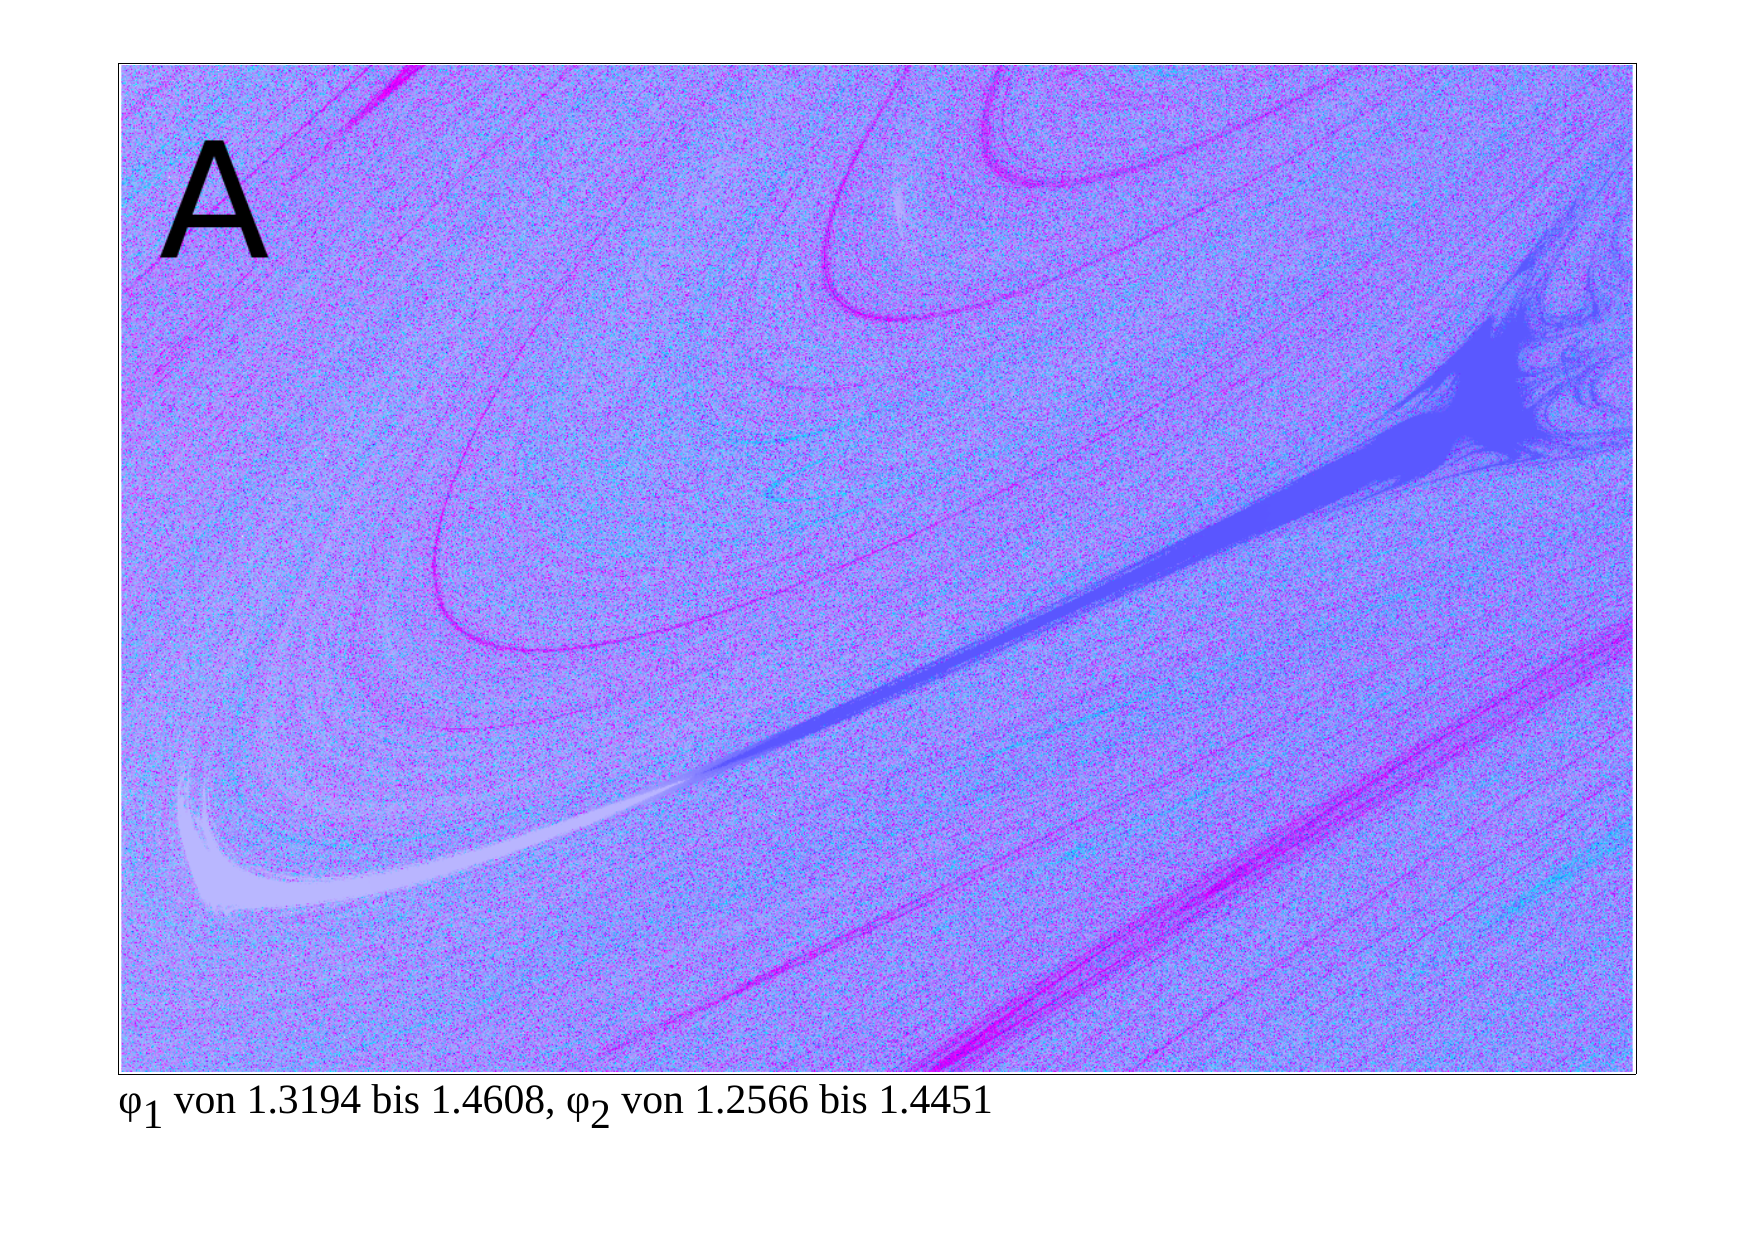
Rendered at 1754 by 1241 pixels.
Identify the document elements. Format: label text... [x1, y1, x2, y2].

picture [121, 65, 1633, 1072]
text φ1 von 1.3194 bis 1.4608, φ2 von 1.2566 bis 1.4451 [118, 1075, 1636, 1137]
text [119, 64, 1636, 1074]
